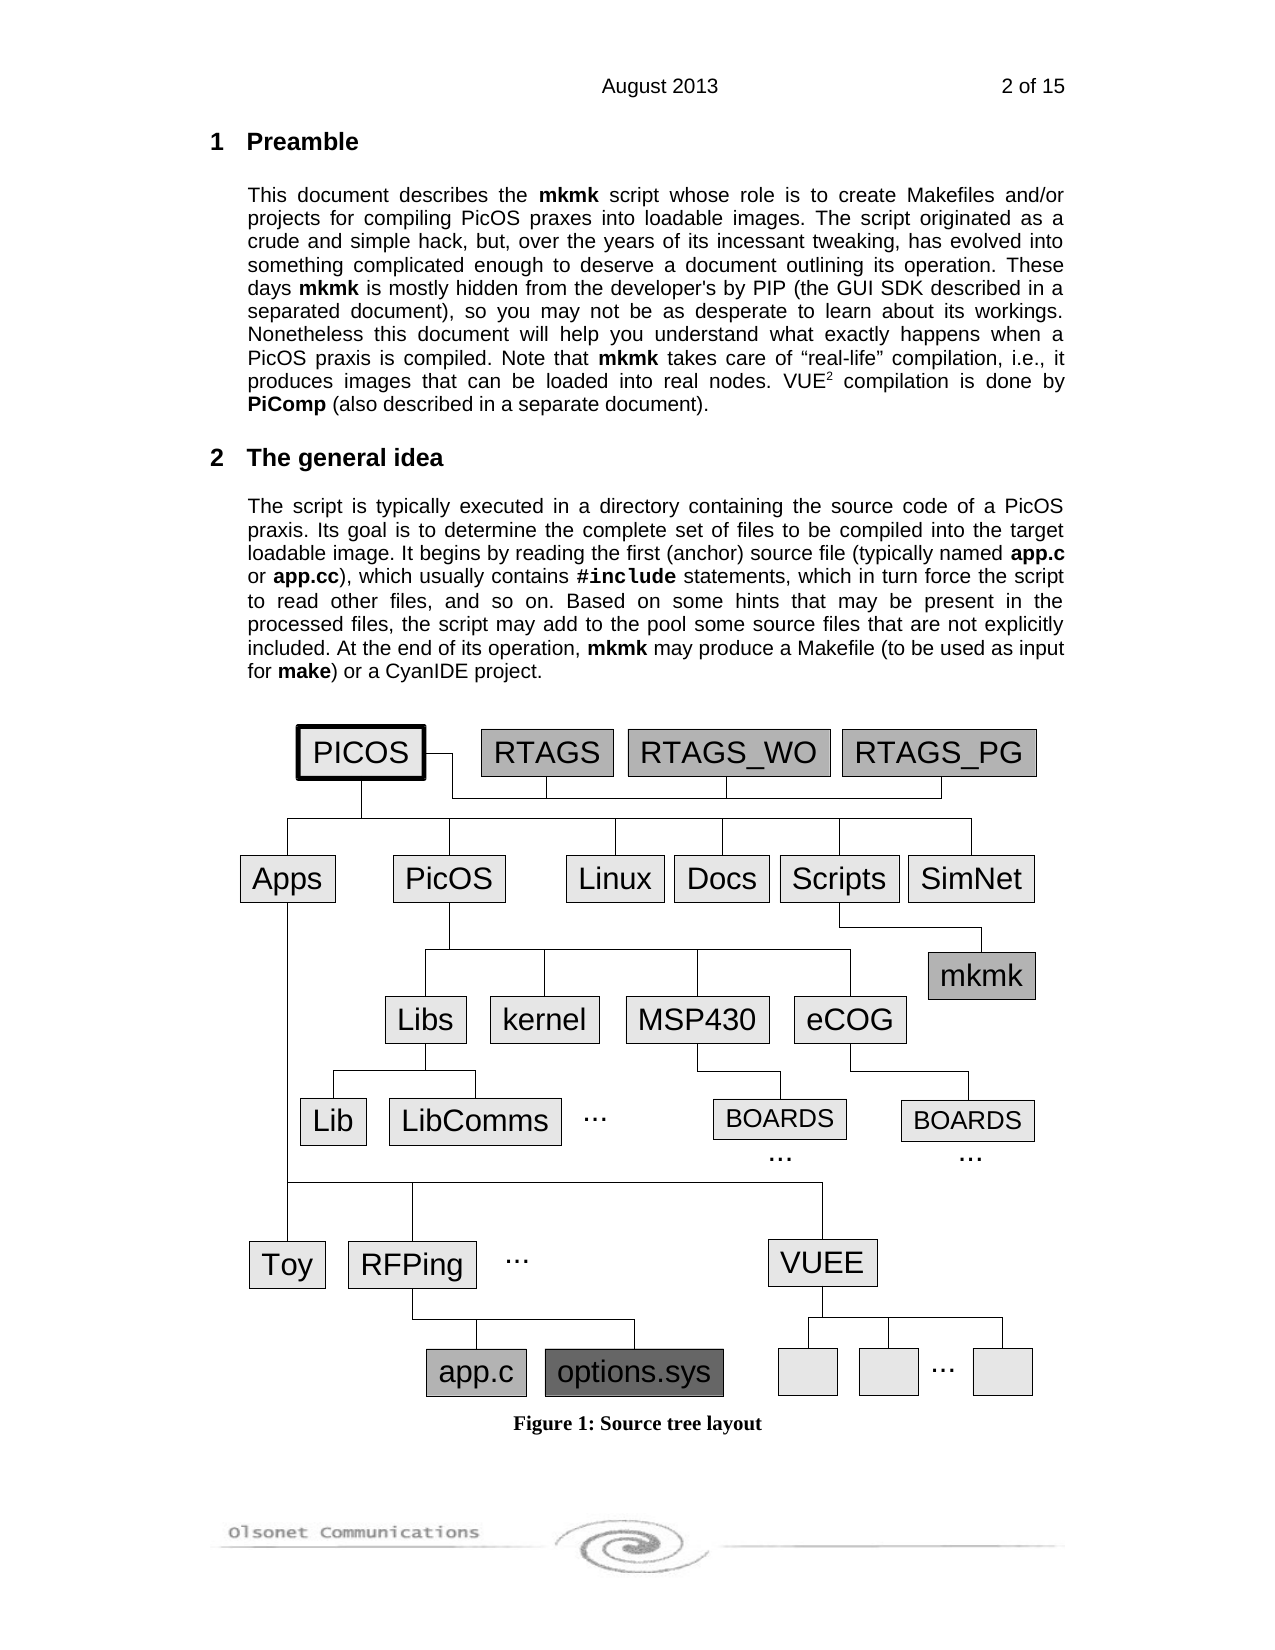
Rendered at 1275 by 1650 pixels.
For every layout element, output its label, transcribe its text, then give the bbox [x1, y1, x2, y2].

text The script is typically executed in a directory containing the source code of a PicOS praxis. Its goal is to determine the complete set of files to be compiled into the target loadable image. It begins by reading the first (anchor) source file (typically named app.c or app.cc), which usually contains #include statements, which in turn force the script to read other files, and so on. Based on some hints that may be present in the processed files, the script may add to the pool some source files that are not explicitly included. At the end of its operation, mkmk may produce a Makefile (to be used as input for make) or a CyanIDE project. [247, 495, 1065, 683]
text Figure 1: Source tree layout [229, 718, 1046, 1435]
picture [210, 1504, 1065, 1596]
subtitle The general idea [210, 444, 1065, 472]
text This document describes the mkmk script whose role is to create Makefiles and/or projects for compiling PicOS praxes into loadable images. The script originated as a crude and simple hack, but, over the years of its incessant tweaking, has evolved into something complicated enough to deserve a document outlining its operation. These days mkmk is mostly hidden from the developer's by PIP (the GUI SDK described in a separated document), so you may not be as desperate to learn about its workings. Nonetheless this document will help you understand what exactly happens when a PicOS praxis is compiled. Note that mkmk takes care of “real-life” compilation, i.e., it produces images that can be loaded into real nodes. VUE2 compilation is done by PiComp (also described in a separate document). [247, 183, 1065, 416]
subtitle Preamble [210, 128, 1065, 156]
